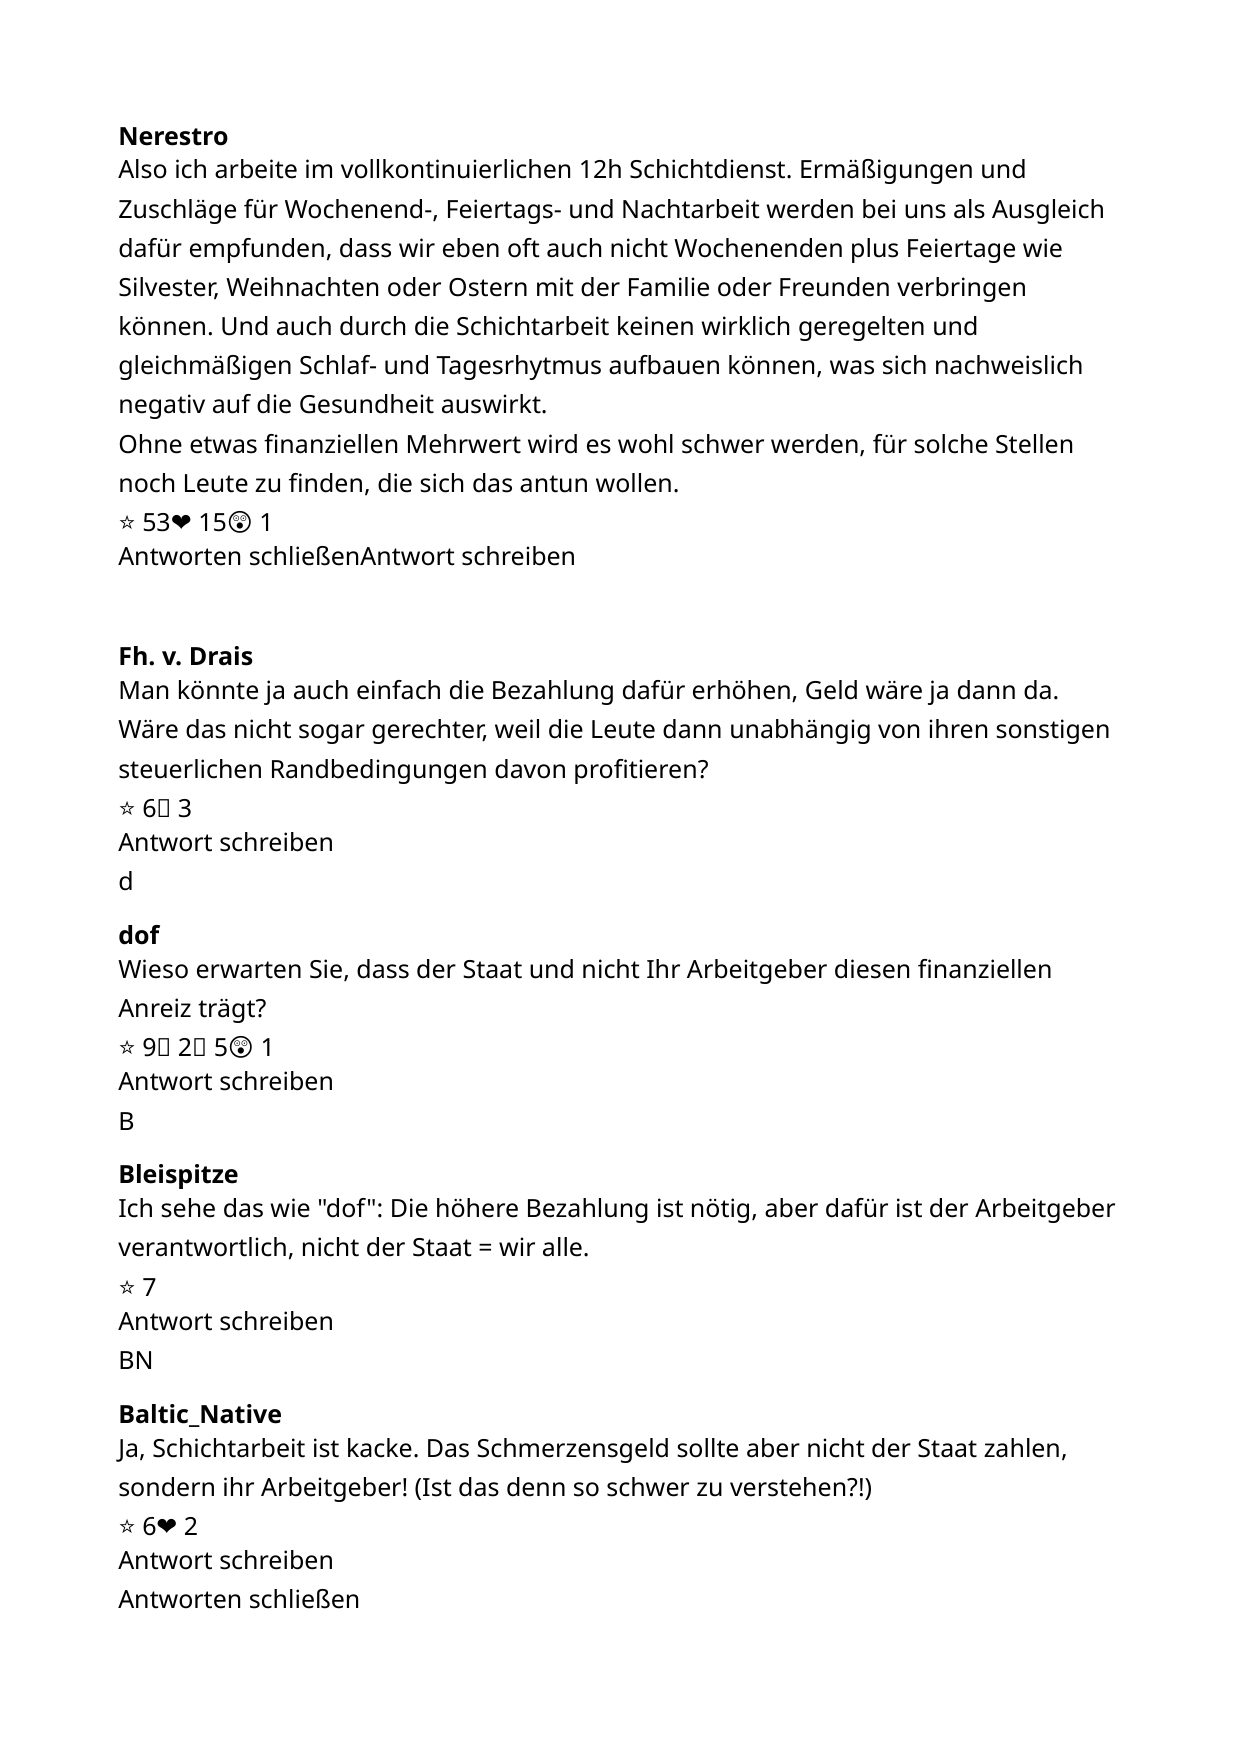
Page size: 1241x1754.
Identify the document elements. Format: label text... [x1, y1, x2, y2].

text Antwort schreiben [118, 1543, 1122, 1577]
text Antworten schließen [118, 1582, 1122, 1616]
text ⭐️ 6🤨 3 [118, 791, 1122, 824]
text ⭐️ 9🙁 2🤨 5😲 1 [118, 1030, 1122, 1064]
text Man könnte ja auch einfach die Bezahlung dafür erhöhen, Geld wäre ja dann da. Wäre das nicht sogar gerechter, weil die Leute dann unabhängig von ihren sonstigen steuerlichen Randbedingungen davon profitieren? [118, 673, 1122, 785]
subtitle dof [118, 917, 1122, 952]
text Antworten schließenAntwort schreiben [118, 539, 1122, 573]
text Ich sehe das wie "dof": Die höhere Bezahlung ist nötig, aber dafür ist der Arbeitgeber verantwortlich, nicht der Staat = wir alle. [118, 1191, 1122, 1264]
subtitle Baltic_Native [118, 1396, 1122, 1430]
text ⭐️ 6❤️ 2 [118, 1509, 1122, 1543]
text B [118, 1103, 1122, 1137]
text Ohne etwas finanziellen Mehrwert wird es wohl schwer werden, für solche Stellen noch Leute zu finden, die sich das antun wollen. [118, 426, 1122, 499]
text ⭐️ 53❤️ 15😲 1 [118, 505, 1122, 539]
subtitle Fh. v. Drais [118, 639, 1122, 673]
text Ja, Schichtarbeit ist kacke. Das Schmerzensgeld sollte aber nicht der Staat zahlen, sondern ihr Arbeitgeber! (Ist das denn so schwer zu verstehen?!) [118, 1430, 1122, 1503]
subtitle Bleispitze [118, 1157, 1122, 1191]
text Antwort schreiben [118, 1303, 1122, 1337]
text BN [118, 1342, 1122, 1377]
text Antwort schreiben [118, 1064, 1122, 1098]
subtitle Nerestro [118, 118, 1122, 152]
text d [118, 864, 1122, 898]
text Antwort schreiben [118, 824, 1122, 859]
text Wieso erwarten Sie, dass der Staat und nicht Ihr Arbeitgeber diesen finanziellen Anreiz trägt? [118, 952, 1122, 1025]
text Also ich arbeite im vollkontinuierlichen 12h Schichtdienst. Ermäßigungen und Zuschläge für Wochenend-, Feiertags- und Nachtarbeit werden bei uns als Ausgleich dafür empfunden, dass wir eben oft auch nicht Wochenenden plus Feiertage wie Silvester, Weihnachten oder Ostern mit der Familie oder Freunden verbringen können. Und auch durch die Schichtarbeit keinen wirklich geregelten und gleichmäßigen Schlaf- und Tagesrhytmus aufbauen können, was sich nachweislich negativ auf die Gesundheit auswirkt. [118, 152, 1122, 421]
text ⭐️ 7 [118, 1269, 1122, 1303]
